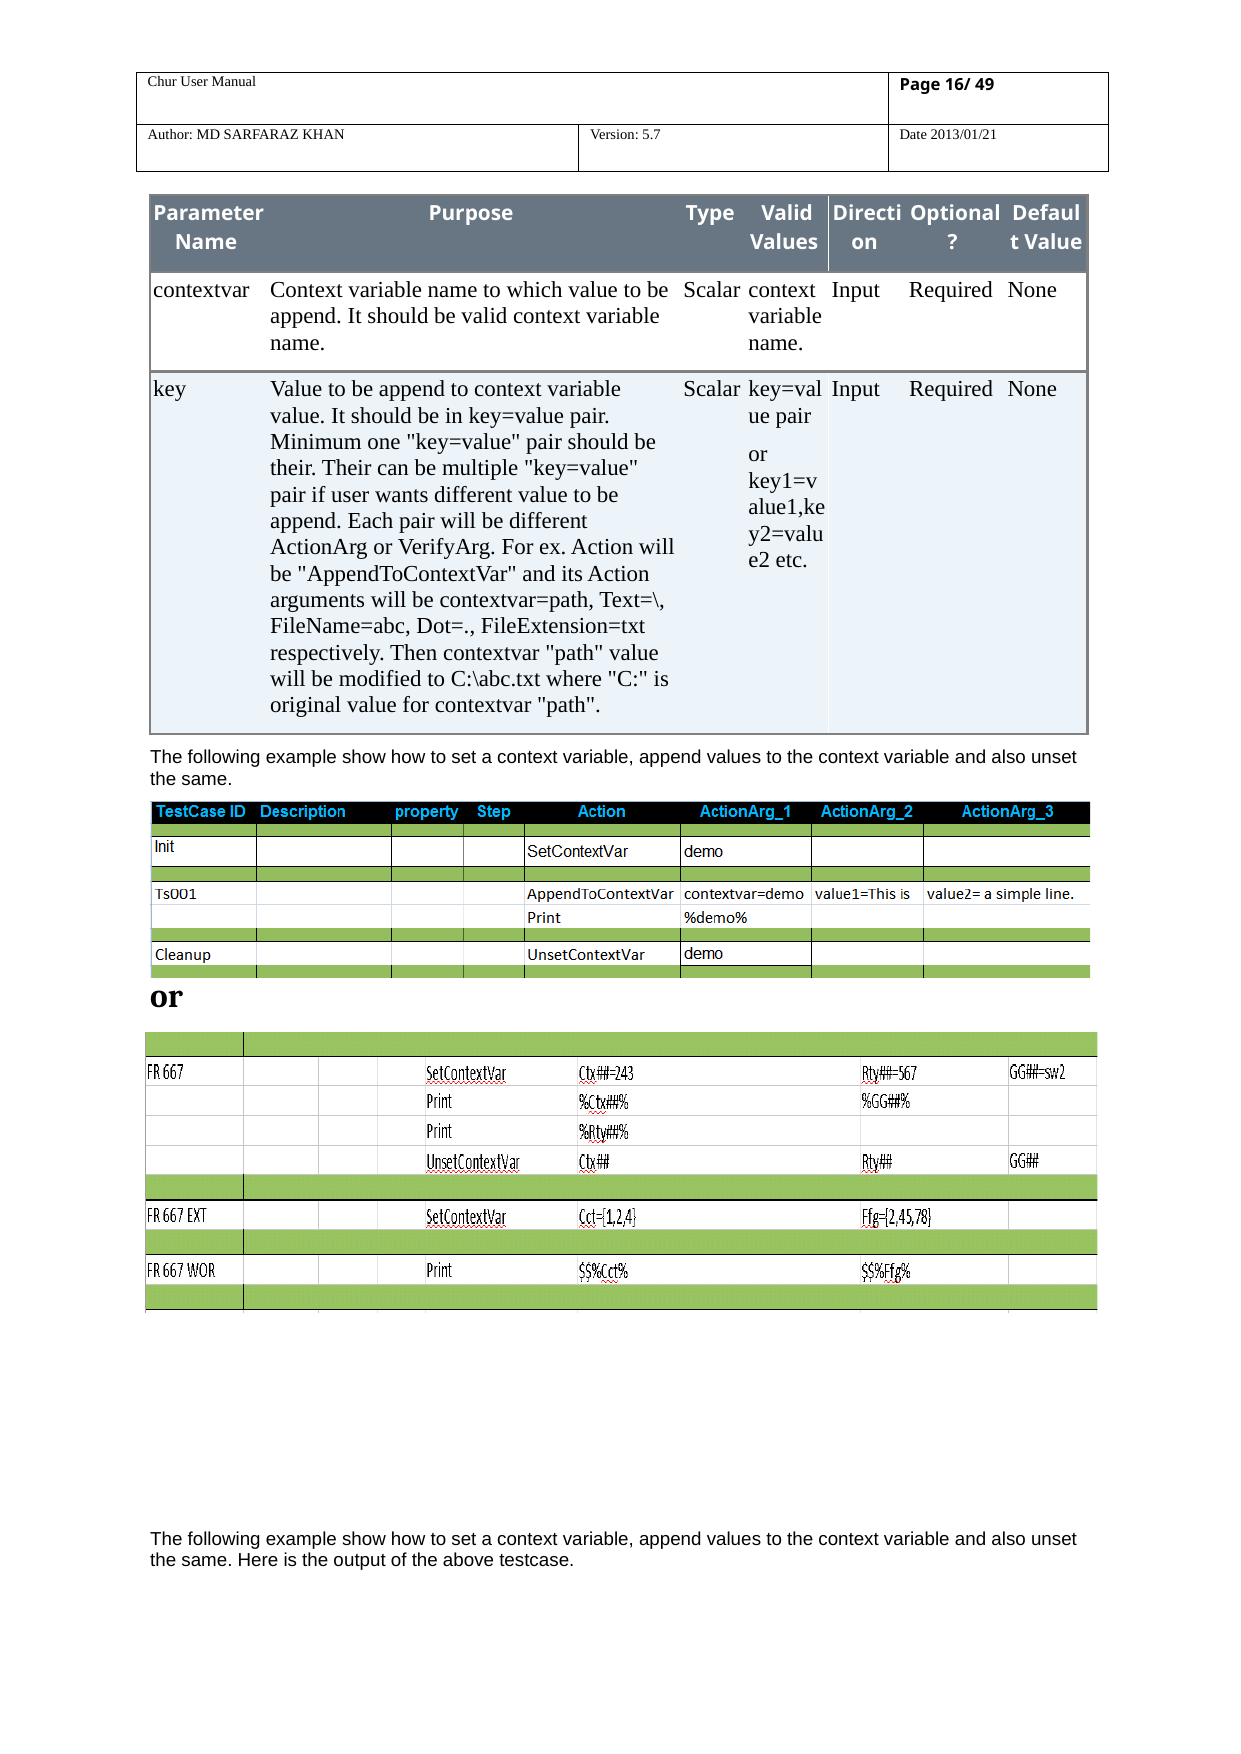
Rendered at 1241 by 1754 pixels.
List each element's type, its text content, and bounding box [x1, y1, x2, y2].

table_cell key [151, 373, 267, 733]
table_cell Input [829, 273, 906, 370]
table_cell Context variable name to which value to be append. It should be valid context variable name. [267, 273, 680, 370]
text or [150, 978, 1090, 1016]
table_header Valid Values [745, 196, 828, 271]
text The following example show how to set a context variable, append values to the context variable and also unset the same. [150, 746, 1090, 789]
table_cell Required [906, 273, 1004, 370]
table_header Purpose [267, 196, 680, 271]
table_cell Value to be append to context variable value. It should be in key=value pair. Minimum one "key=value" pair should be their. Their can be multiple "key=value" pair if user wants different value to be append. Each pair will be different ActionArg or VerifyArg. For ex. Action will be "AppendToContextVar" and its Action arguments will be contextvar=path, Text=\, FileName=abc, Dot=., FileExtension=txt respectively. Then contextvar "path" value will be modified to C:\abc.txt where "C:" is original value for contextvar "path". [267, 373, 680, 733]
table_cell None [1004, 373, 1086, 733]
table_cell contextvar [151, 273, 267, 370]
table_cell context variable name. [745, 273, 828, 370]
picture [150, 801, 1091, 978]
table_cell None [1004, 273, 1086, 370]
table_cell Scalar [680, 273, 745, 370]
table_header Default Value [1004, 196, 1086, 271]
table_header Optional? [906, 196, 1004, 271]
table_header Type [680, 196, 745, 271]
table_cell Input [829, 373, 906, 733]
table_header Parameter Name [151, 196, 267, 271]
table_header Direction [829, 196, 906, 271]
text The following example show how to set a context variable, append values to the context variable and also unset the same. Here is the output of the above testcase. [150, 1528, 1090, 1571]
table_cell Scalar [680, 373, 745, 733]
picture [145, 1032, 1098, 1313]
table_cell key=value pair or key1=value1,key2=value2 etc. [745, 373, 828, 733]
table_cell Required [906, 373, 1004, 733]
